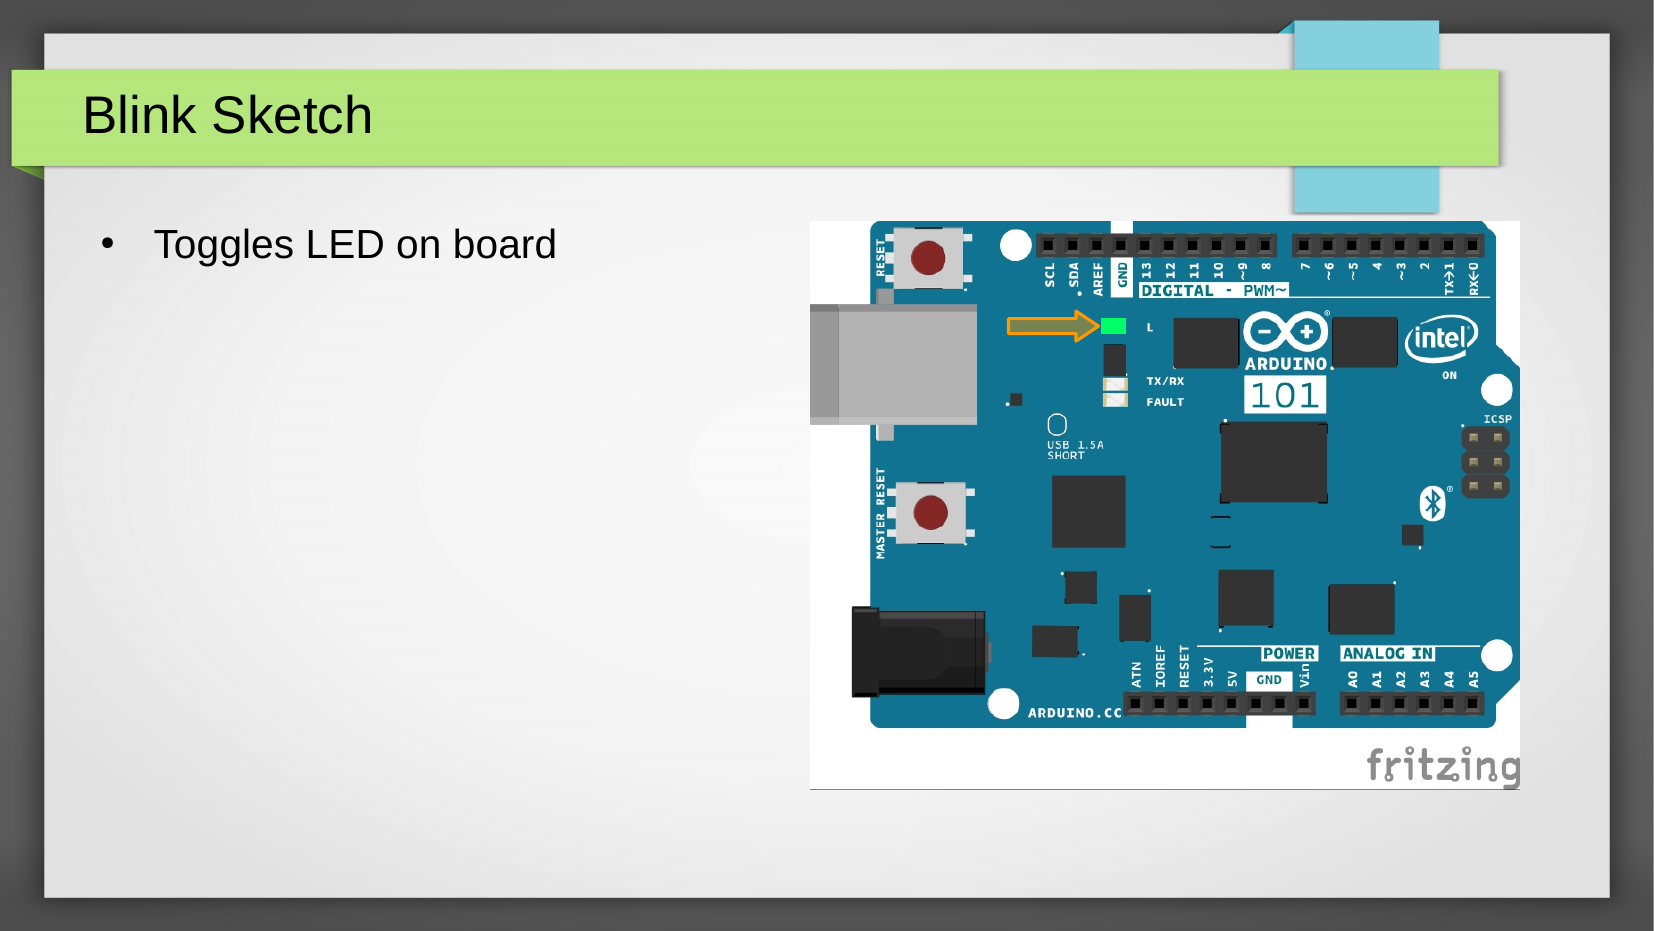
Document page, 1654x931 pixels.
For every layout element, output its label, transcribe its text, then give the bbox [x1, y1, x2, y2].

text_box [1101, 318, 1126, 334]
picture [0, 0, 1654, 931]
title Blink Sketch [82, 70, 1264, 160]
list Toggles LED on board [82, 221, 810, 761]
text_box [1008, 311, 1099, 342]
